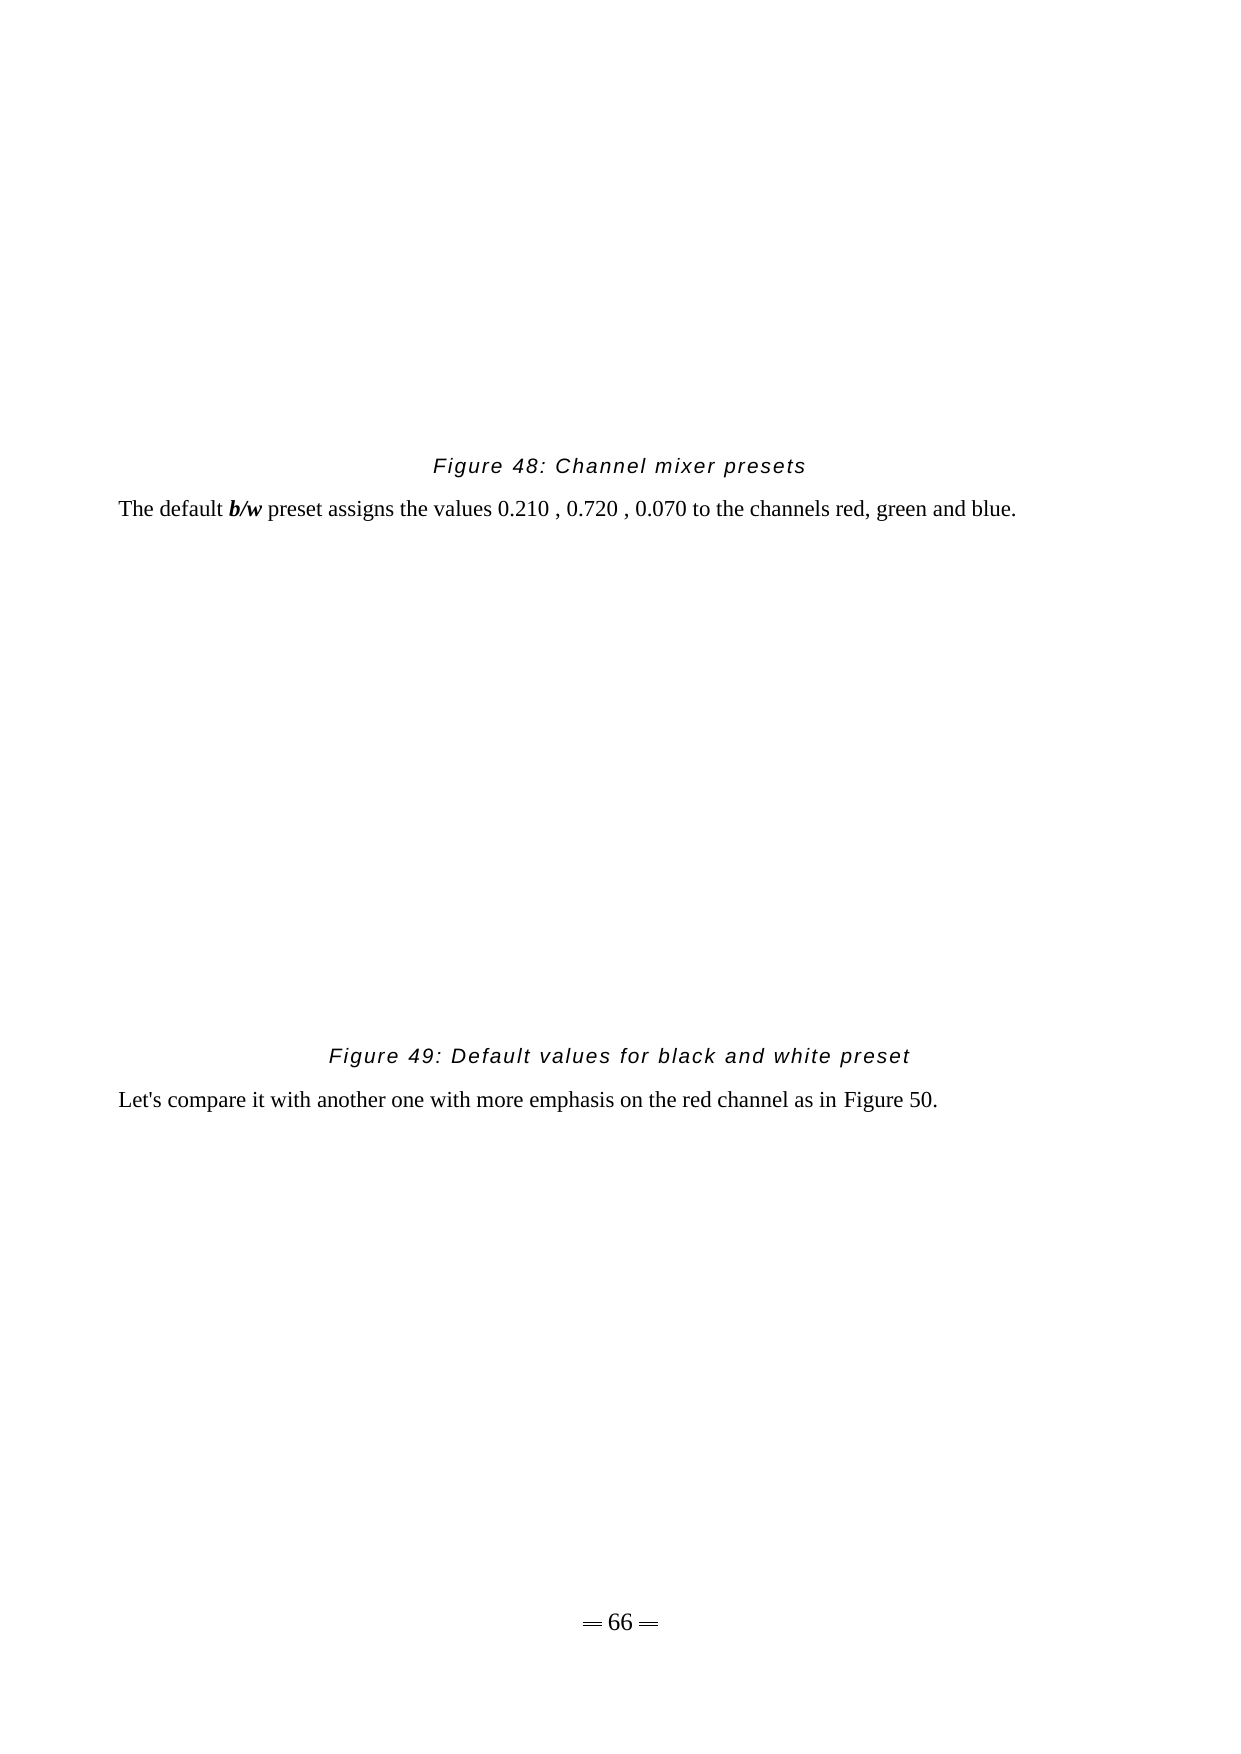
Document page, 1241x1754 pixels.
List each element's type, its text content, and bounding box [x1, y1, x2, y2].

text Let's compare it with another one with more emphasis on the red channel as in Figure 50. [118, 534, 1122, 1112]
text The default b/w preset assigns the values 0.210 , 0.720 , 0.070 to the channels red, green and blue. [118, 118, 1122, 522]
text Figure 49: Default values for black and white preset [320, 546, 920, 1068]
text Figure 48: Channel mixer presets [424, 130, 816, 478]
